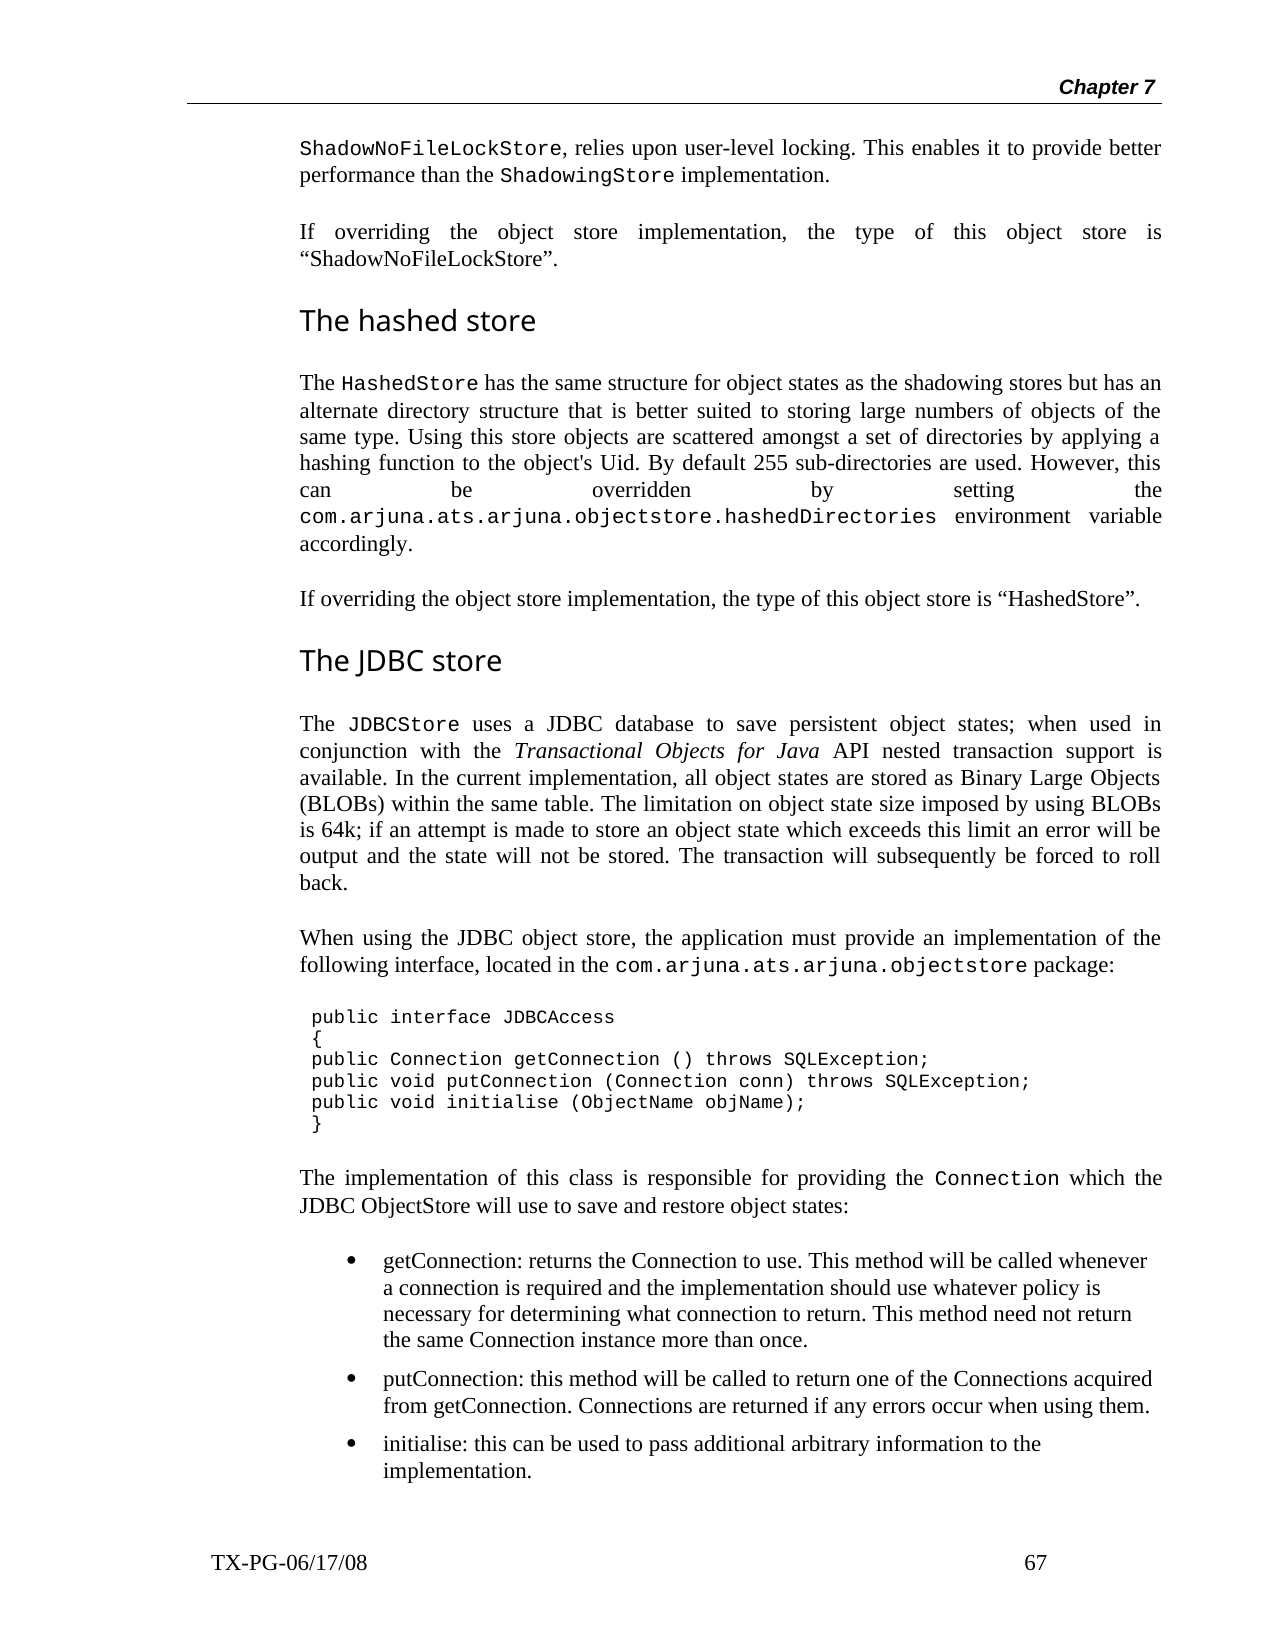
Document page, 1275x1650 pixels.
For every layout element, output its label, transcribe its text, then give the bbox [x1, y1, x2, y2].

text If overriding the object store implementation, the type of this object store is “HashedStore”. [299, 585, 1162, 612]
subtitle The hashed store [299, 300, 1162, 340]
list initialise: this can be used to pass additional arbitrary information to the implementation. [347, 1431, 1162, 1483]
list putConnection: this method will be called to return one of the Connections acquired from getConnection. Connections are returned if any errors occur when using them. [347, 1365, 1162, 1418]
text The JDBCStore uses a JDBC database to save persistent object states; when used in conjunction with the Transactional Objects for Java API nested transaction support is available. In the current implementation, all object states are stored as Binary Large Objects (BLOBs) within the same table. The limitation on object state size imposed by using BLOBs is 64k; if an attempt is made to store an object state which exceeds this limit an error will be output and the state will not be stored. The transaction will subsequently be forced to roll back. [299, 709, 1162, 895]
text The HashedStore has the same structure for object states as the shadowing stores but has an alternate directory structure that is better suited to storing large numbers of objects of the same type. Using this store objects are scattered amongst a set of directories by applying a hashing function to the object's Uid. By default 255 sub-directories are used. However, this can be overridden by setting the com.arjuna.ats.arjuna.objectstore.hashedDirectories environment variable accordingly. [299, 369, 1162, 556]
text If overriding the object store implementation, the type of this object store is “ShadowNoFileLockStore”. [299, 218, 1162, 271]
list getConnection: returns the Connection to use. This method will be called whenever a connection is required and the implementation should use whatever policy is necessary for determining what connection to return. This method need not return the same Connection instance more than once. [347, 1247, 1162, 1353]
subtitle The JDBC store [299, 641, 1162, 680]
text public interface JDBCAccess { public Connection getConnection () throws SQLException; public void putConnection (Connection conn) throws SQLException; public void initialise (ObjectName objName); } [311, 1008, 1162, 1135]
text The implementation of this class is responsible for providing the Connection which the JDBC ObjectStore will use to save and restore object states: [299, 1164, 1162, 1218]
text When using the JDBC object store, the application must provide an implementation of the following interface, located in the com.arjuna.ats.arjuna.objectstore package: [299, 924, 1162, 978]
text ShadowNoFileLockStore, relies upon user-level locking. This enables it to provide better performance than the ShadowingStore implementation. [299, 134, 1162, 189]
